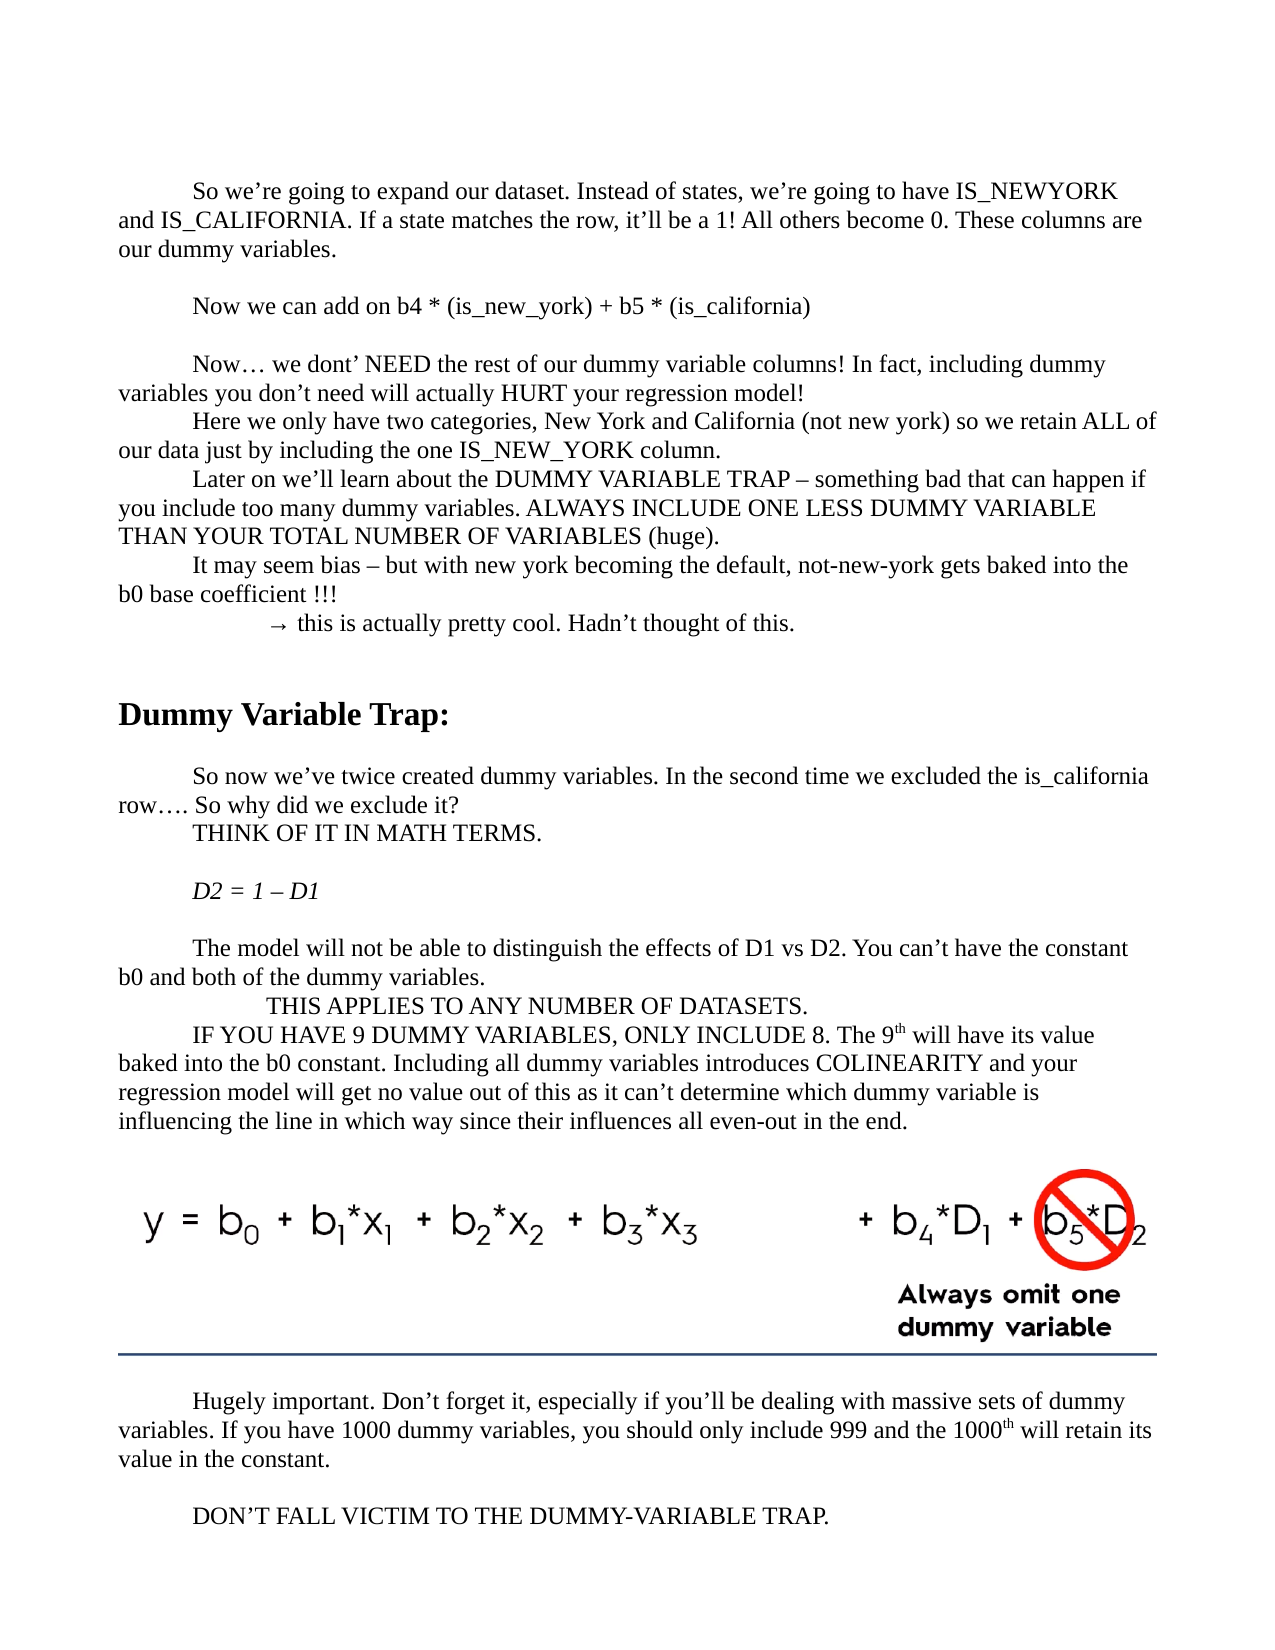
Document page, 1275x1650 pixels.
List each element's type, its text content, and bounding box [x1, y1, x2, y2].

text So now we’ve twice created dummy variables. In the second time we excluded the is_california row…. So why did we exclude it? [118, 761, 1157, 818]
text Now… we dont’ NEED the rest of our dummy variable columns! In fact, including dummy variables you don’t need will actually HURT your regression model! [118, 349, 1157, 406]
text It may seem bias – but with new york becoming the default, not-new-york gets baked into the b0 base coefficient !!! [118, 550, 1157, 608]
text Later on we’ll learn about the DUMMY VARIABLE TRAP – something bad that can happen if you include too many dummy variables. ALWAYS INCLUDE ONE LESS DUMMY VARIABLE THAN YOUR TOTAL NUMBER OF VARIABLES (huge). [118, 464, 1157, 550]
text D2 = 1 – D1 [118, 876, 1157, 905]
text The model will not be able to distinguish the effects of D1 vs D2. You can’t have the constant b0 and both of the dummy variables. [118, 933, 1157, 991]
text Dummy Variable Trap: [118, 694, 1157, 732]
text THINK OF IT IN MATH TERMS. [118, 818, 1157, 847]
text Hugely important. Don’t forget it, especially if you’ll be dealing with massive sets of dummy variables. If you have 1000 dummy variables, you should only include 999 and the 1000th will retain its value in the constant. [118, 1386, 1157, 1472]
text So we’re going to expand our dataset. Instead of states, we’re going to have IS_NEWYORK and IS_CALIFORNIA. If a state matches the row, it’ll be a 1! All others become 0. These columns are our dummy variables. [118, 176, 1157, 263]
text THIS APPLIES TO ANY NUMBER OF DATASETS. [118, 991, 1157, 1020]
text DON’T FALL VICTIM TO THE DUMMY-VARIABLE TRAP. [118, 1501, 1157, 1530]
text IF YOU HAVE 9 DUMMY VARIABLES, ONLY INCLUDE 8. The 9th will have its value baked into the b0 constant. Including all dummy variables introduces COLINEARITY and your regression model will get no value out of this as it can’t determine which dummy variable is influencing the line in which way since their influences all even-out in the end. [118, 1020, 1157, 1135]
text Now we can add on b4 * (is_new_york) + b5 * (is_california) [118, 291, 1157, 320]
picture [118, 1163, 1157, 1358]
text Here we only have two categories, New York and California (not new york) so we retain ALL of our data just by including the one IS_NEW_YORK column. [118, 406, 1157, 464]
text → this is actually pretty cool. Hadn’t thought of this. [118, 608, 1157, 636]
